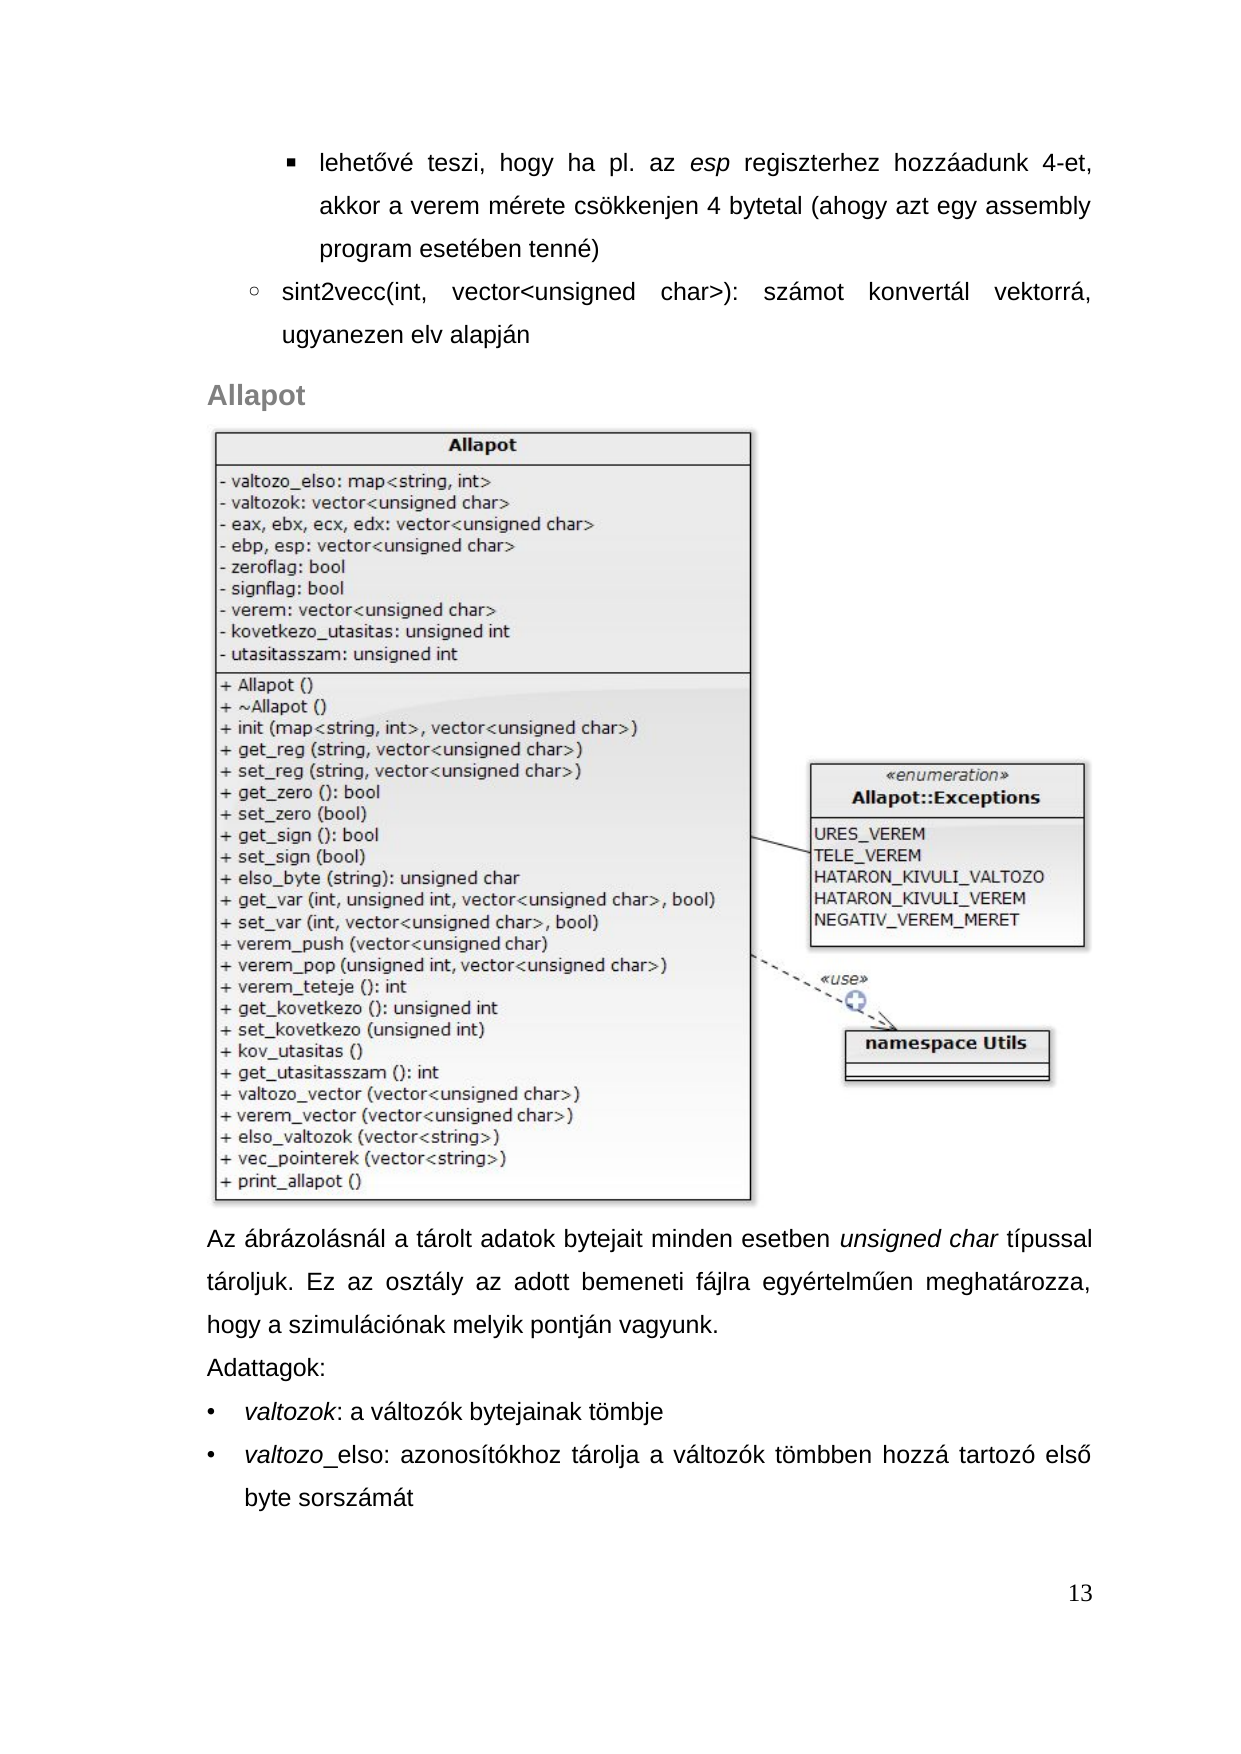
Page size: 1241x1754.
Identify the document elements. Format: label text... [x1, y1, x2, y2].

subtitle Allapot [207, 378, 1093, 412]
text Az ábrázolásnál a tárolt adatok bytejait minden esetben unsigned char típussal tároljuk. Ez az osztály az adott bemeneti fájlra egyértelműen meghatározza, hogy a szimulációnak melyik pontján vagyunk. [207, 1210, 1093, 1339]
list sint2vecc(int, vector<unsigned char>): számot konvertál vektorrá, ugyanezen elv alapján [244, 277, 1093, 349]
list lehetővé teszi, hogy ha pl. az esp regiszterhez hozzáadunk 4-et, akkor a verem mérete csökkenjen 4 bytetal (ahogy azt egy assembly program esetében tenné) [282, 148, 1093, 263]
text Adattagok: [207, 1353, 1093, 1382]
list valtozo_elso: azonosítókhoz tárolja a változók tömbben hozzá tartozó első byte sorszámát [207, 1440, 1093, 1512]
list valtozok: a változók bytejainak tömbje [207, 1396, 1093, 1425]
picture [206, 424, 1093, 1210]
